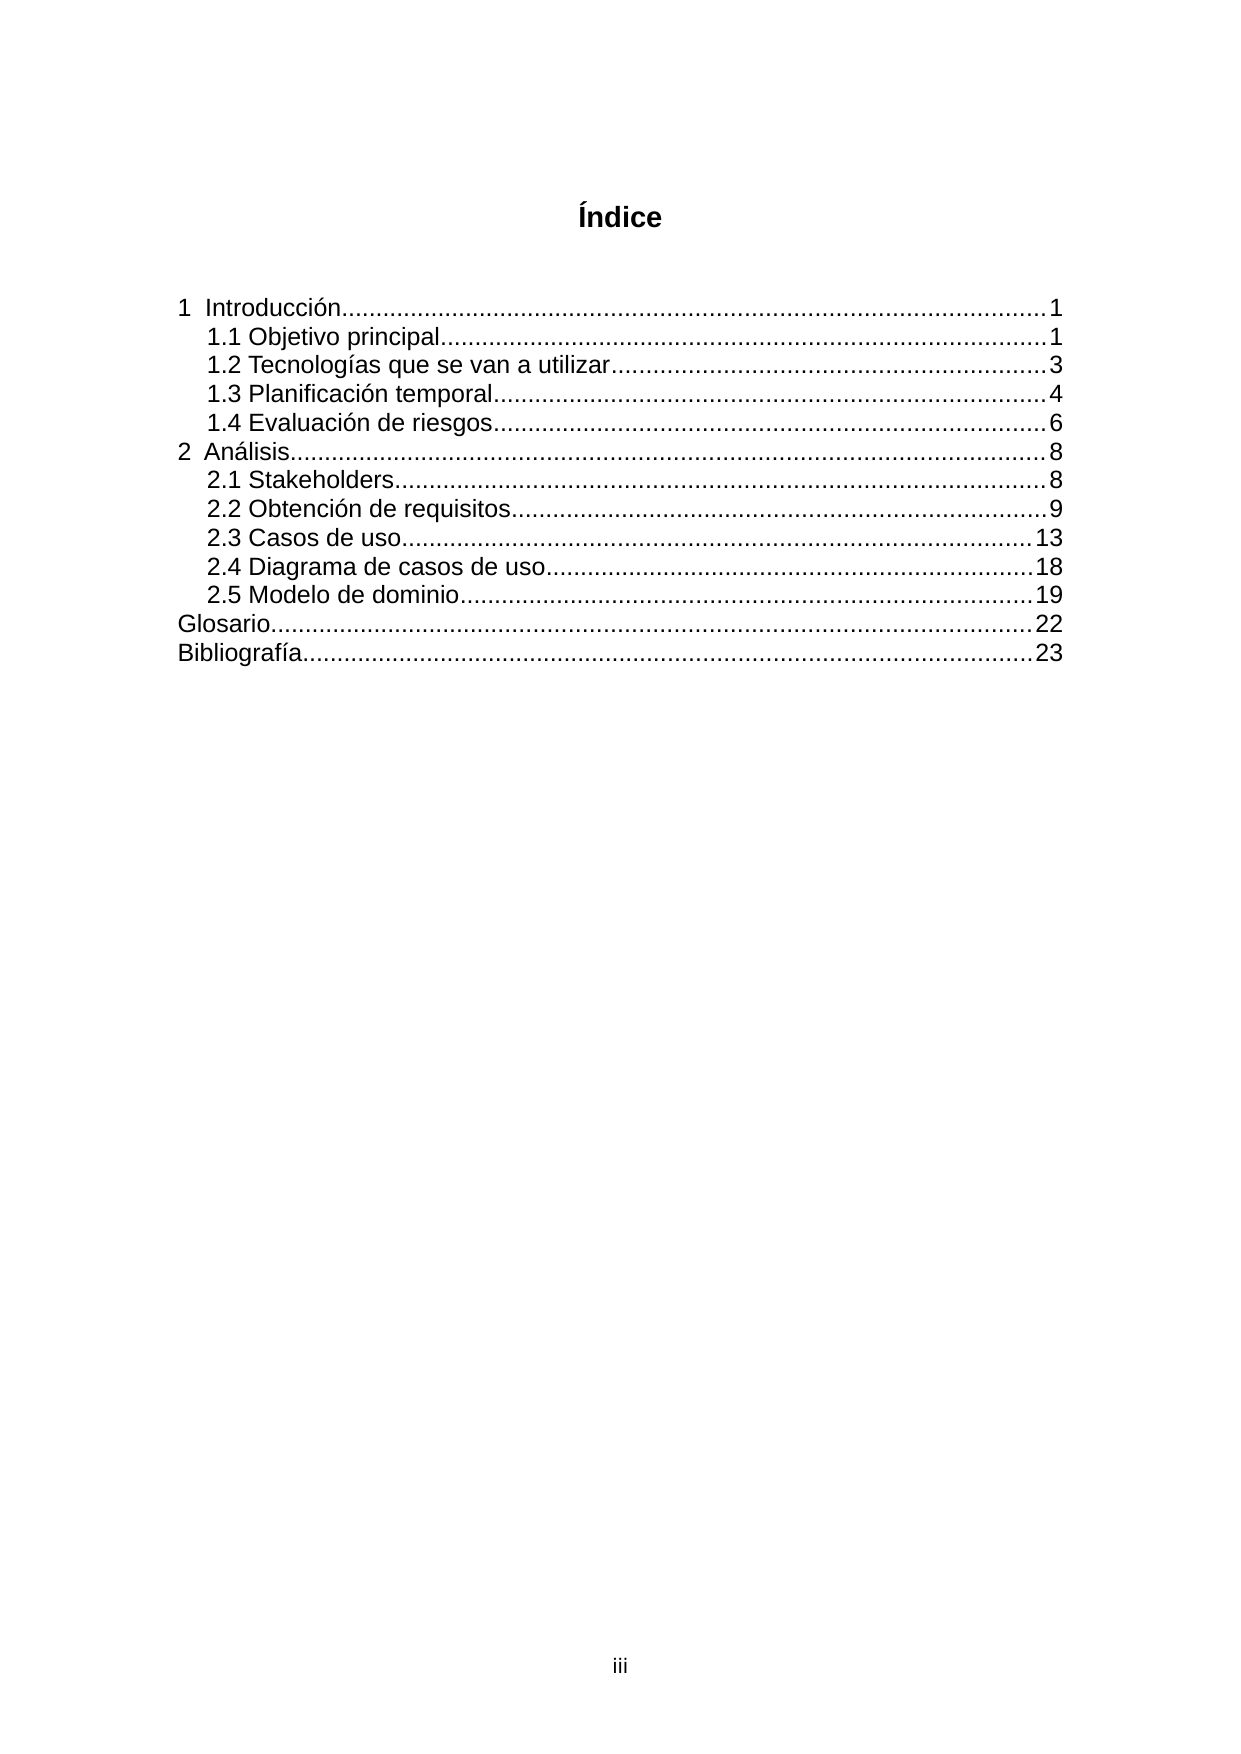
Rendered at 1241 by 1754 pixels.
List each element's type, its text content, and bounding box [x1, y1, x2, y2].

text 1.1 Objetivo principal 1 [207, 321, 1063, 350]
text 2.2 Obtención de requisitos 9 [207, 494, 1063, 523]
text 1.2 Tecnologías que se van a utilizar 3 [207, 350, 1063, 379]
text 1.3 Planificación temporal 4 [207, 379, 1063, 408]
text 2.5 Modelo de dominio 19 [207, 580, 1063, 609]
subtitle Índice [177, 200, 1063, 234]
text 2.3 Casos de uso 13 [207, 523, 1063, 551]
text Glosario 22 [177, 609, 1063, 638]
text 2 Análisis 8 [177, 436, 1063, 465]
text 2.1 Stakeholders 8 [207, 465, 1063, 494]
text 1.4 Evaluación de riesgos 6 [207, 408, 1063, 436]
text 1 Introducción 1 [177, 293, 1063, 321]
text 2.4 Diagrama de casos de uso 18 [207, 551, 1063, 580]
text Bibliografía 23 [177, 638, 1063, 666]
